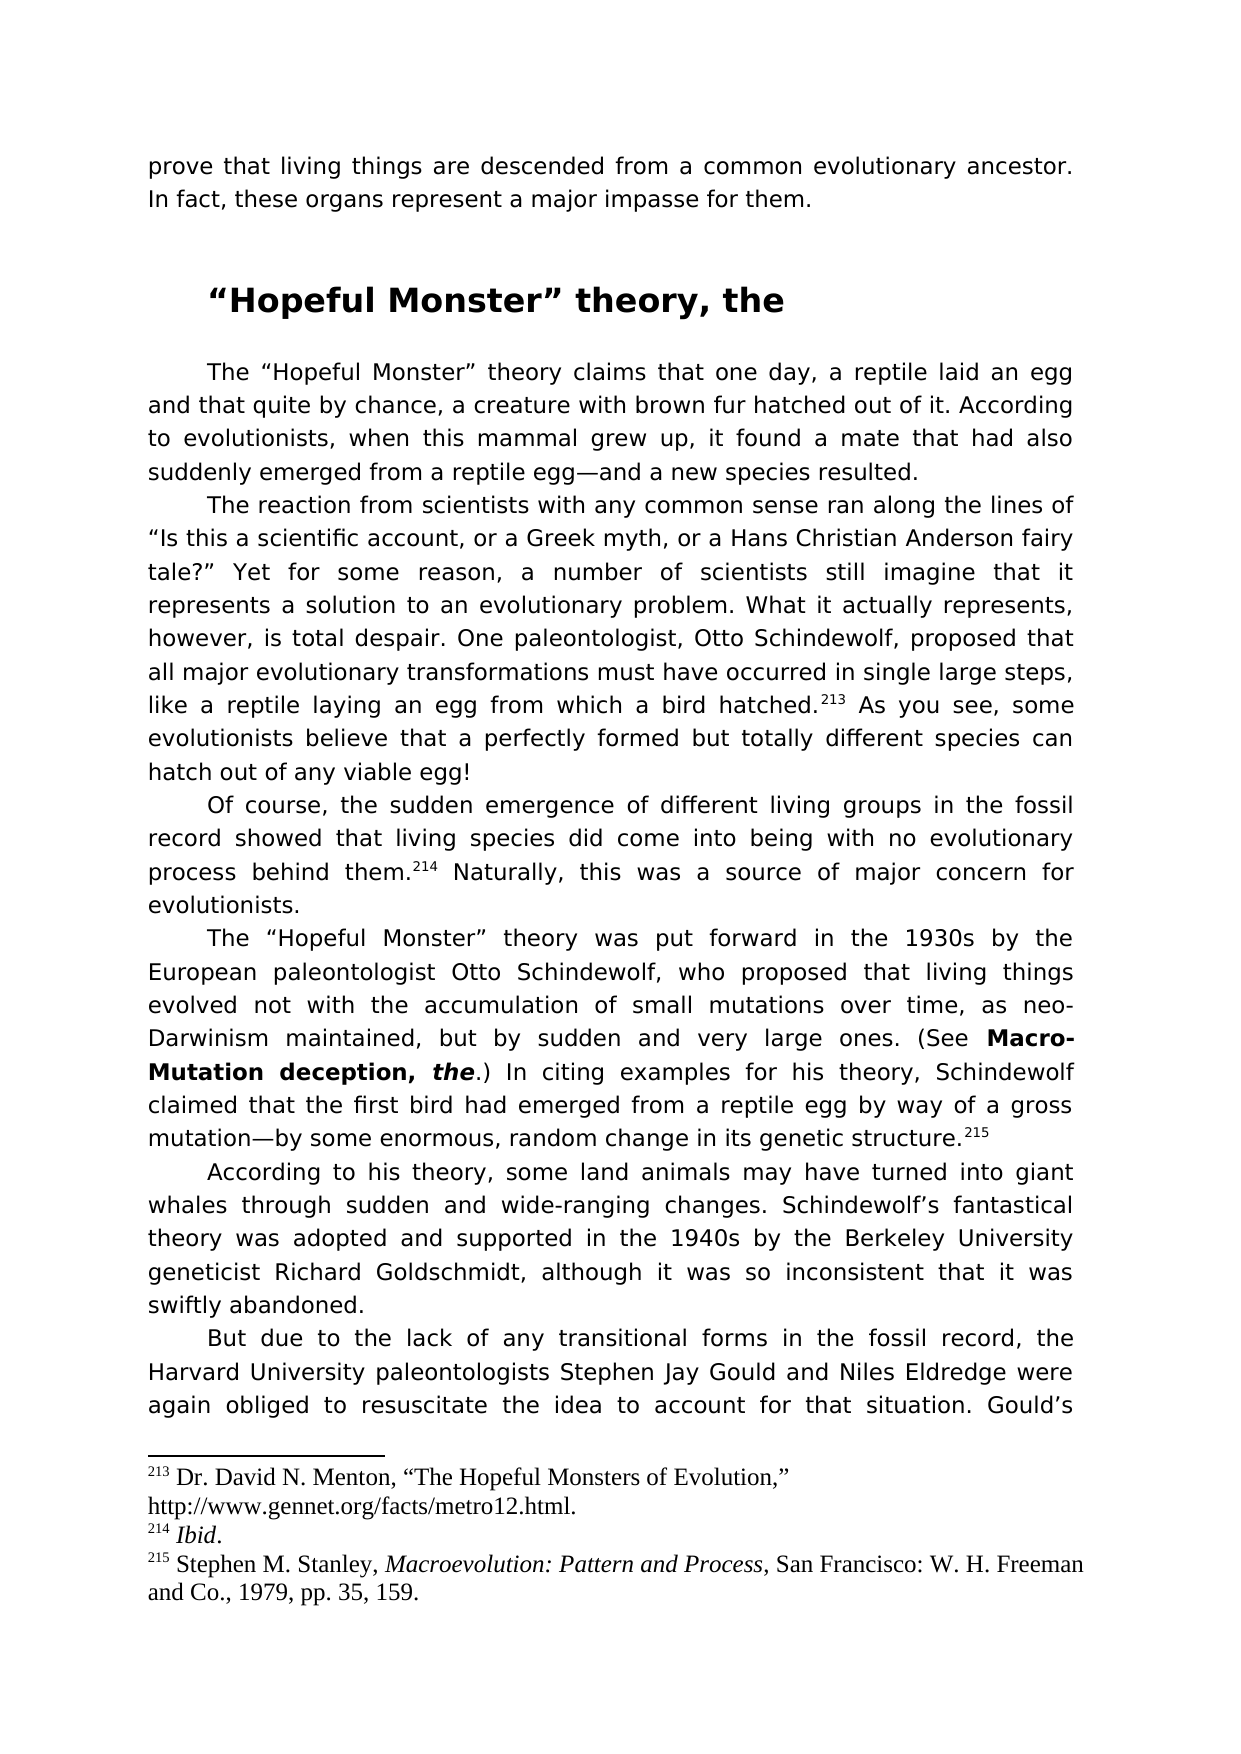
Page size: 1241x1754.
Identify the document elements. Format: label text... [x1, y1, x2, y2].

text The reaction from scientists with any common sense ran along the lines of “Is this a scientific account, or a Greek myth, or a Hans Christian Anderson fairy tale?” Yet for some reason, a number of scientists still imagine that it represents a solution to an evolutionary problem. What it actually represents, however, is total despair. One paleontologist, Otto Schindewolf, proposed that all major evolutionary transformations must have occurred in single large steps, like a reptile laying an egg from which a bird hatched. As you see, some evolutionists believe that a perfectly formed but totally different species can hatch out of any viable egg! [148, 487, 1075, 787]
text Of course, the sudden emergence of different living groups in the fossil record showed that living species did come into being with no evolutionary process behind them. Naturally, this was a source of major concern for evolutionists. [148, 787, 1075, 920]
text Ibid. [148, 1520, 1092, 1549]
text “Hopeful Monster” theory, the [148, 281, 1075, 320]
text prove that living things are descended from a common evolutionary ancestor. In fact, these organs represent a major impasse for them. [148, 148, 1075, 214]
text Dr. David N. Menton, “The Hopeful Monsters of Evolution,” http://www.gennet.org/facts/metro12.html. [148, 1462, 1092, 1520]
text But due to the lack of any transitional forms in the fossil record, the Harvard University paleontologists Stephen Jay Gould and Niles Eldredge were again obliged to resuscitate the idea to account for that situation. Gould’s [148, 1320, 1075, 1420]
text The “Hopeful Monster” theory claims that one day, a reptile laid an egg and that quite by chance, a creature with brown fur hatched out of it. According to evolutionists, when this mammal grew up, it found a mate that had also suddenly emerged from a reptile egg—and a new species resulted. [148, 353, 1075, 487]
text According to his theory, some land animals may have turned into giant whales through sudden and wide-ranging changes. Schindewolf’s fantastical theory was adopted and supported in the 1940s by the Berkeley University geneticist Richard Goldschmidt, although it was so inconsistent that it was swiftly abandoned. [148, 1153, 1075, 1320]
text Stephen M. Stanley, Macroevolution: Pattern and Process, San Francisco: W. H. Freeman and Co., 1979, pp. 35, 159. [148, 1549, 1092, 1606]
text The “Hopeful Monster” theory was put forward in the 1930s by the European paleontologist Otto Schindewolf, who proposed that living things evolved not with the accumulation of small mutations over time, as neo-Darwinism maintained, but by sudden and very large ones. (See Macro-Mutation deception, the.) In citing examples for his theory, Schindewolf claimed that the first bird had emerged from a reptile egg by way of a gross mutation—by some enormous, random change in its genetic structure. [148, 920, 1075, 1153]
